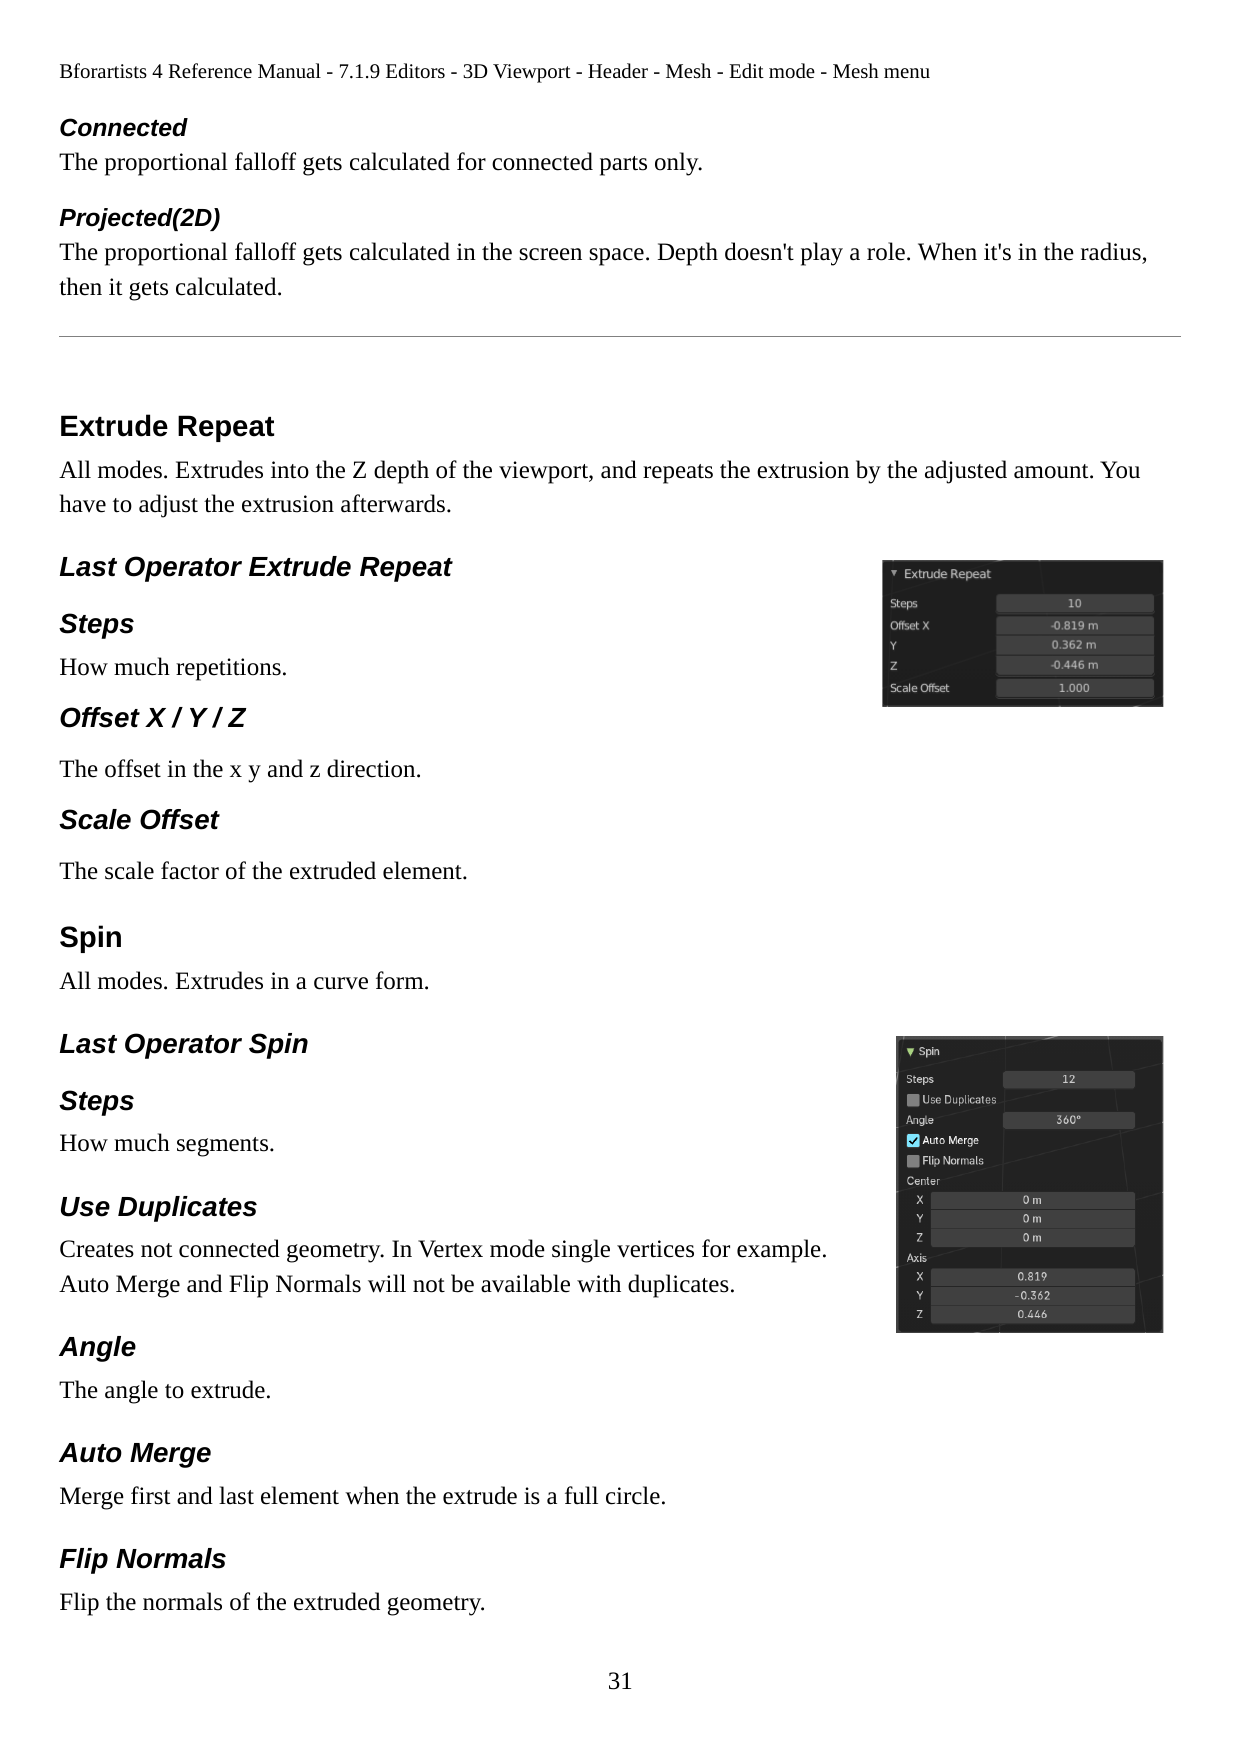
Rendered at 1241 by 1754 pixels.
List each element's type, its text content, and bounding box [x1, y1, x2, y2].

picture [882, 560, 1164, 707]
subtitle Last Operator Spin [59, 1027, 1181, 1059]
text The angle to extrude. [59, 1375, 1181, 1404]
text How much repetitions. [59, 652, 882, 681]
text Offset X / Y / Z [59, 701, 1181, 733]
text The scale factor of the extruded element. [59, 856, 1181, 884]
subtitle Last Operator Extrude Repeat [59, 551, 1181, 583]
subtitle Flip Normals [59, 1542, 1181, 1574]
subtitle Extrude Repeat [59, 408, 1181, 442]
text Merge first and last element when the extrude is a full circle. [59, 1481, 1181, 1509]
text How much segments. [59, 1128, 896, 1157]
subtitle Angle [59, 1331, 1181, 1362]
text Creates not connected geometry. In Vertex mode single vertices for example. Auto Merge and Flip Normals will not be available with duplicates. [59, 1234, 896, 1298]
text [1164, 1128, 1181, 1157]
subtitle Spin [59, 919, 1181, 953]
picture [896, 1036, 1164, 1333]
subtitle [1164, 608, 1181, 639]
subtitle Auto Merge [59, 1436, 1181, 1468]
text Scale Offset [59, 803, 1181, 835]
text All modes. Extrudes in a curve form. [59, 966, 1181, 994]
text The proportional falloff gets calculated for connected parts only. [59, 147, 1181, 176]
subtitle Use Duplicates [59, 1190, 896, 1222]
subtitle Projected(2D) [59, 203, 1181, 231]
text Flip the normals of the extruded geometry. [59, 1587, 1181, 1616]
text The offset in the x y and z direction. [59, 754, 1181, 783]
text The proportional falloff gets calculated in the screen space. Depth doesn't play a role. When it's in the radius, then it gets calculated. [59, 237, 1181, 301]
subtitle Steps [59, 1084, 896, 1116]
subtitle [1164, 1190, 1181, 1222]
text [1164, 652, 1181, 681]
subtitle Connected [59, 113, 1181, 141]
subtitle Steps [59, 608, 882, 639]
subtitle [1164, 1084, 1181, 1116]
text All modes. Extrudes into the Z depth of the viewport, and repeats the extrusion by the adjusted amount. You have to adjust the extrusion afterwards. [59, 455, 1181, 518]
